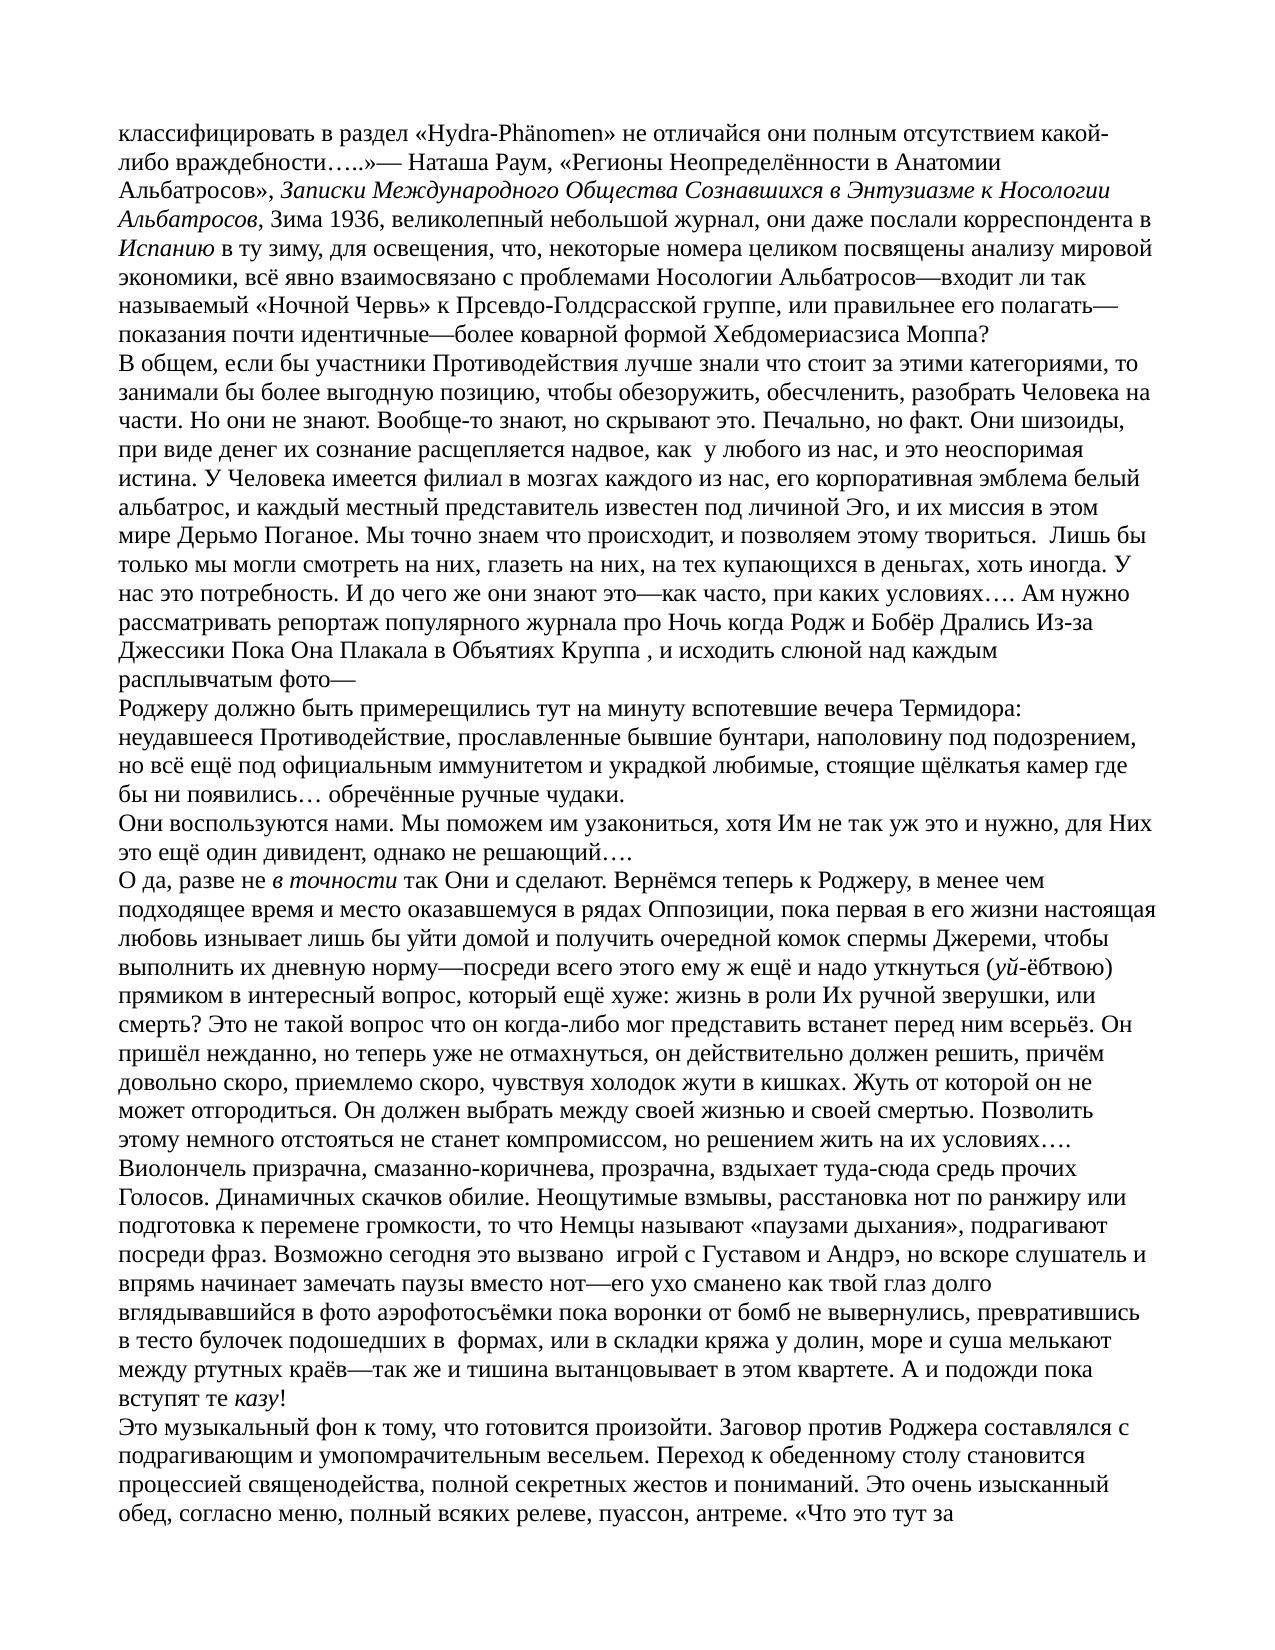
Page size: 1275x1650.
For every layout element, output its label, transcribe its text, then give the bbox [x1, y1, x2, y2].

text О да, разве не в точности так Они и сделают. Вернёмся теперь к Роджеру, в менее чем подходящее время и место оказавшемуся в рядах Оппозиции, пока первая в его жизни настоящая любовь изнывает лишь бы уйти домой и получить очередной комок спермы Джереми, чтобы выполнить их дневную норму—посреди всего этого ему ж ещё и надо уткнуться (уй-ёбтвою) прямиком в интересный вопрос, который ещё хуже: жизнь в роли Их ручной зверушки, или смерть? Это не такой вопрос что он когда-либо мог представить встанет перед ним всерьёз. Он пришёл нежданно, но теперь уже не отмахнуться, он действительно должен решить, причём довольно скоро, приемлемо скоро, чувствуя холодок жути в кишках. Жуть от которой он не может отгородиться. Он должен выбрать между своей жизнью и своей смертью. Позволить этому немного отстояться не станет компромиссом, но решением жить на их условиях…. [118, 866, 1157, 1153]
text Виолончель призрачна, смазанно-коричнева, прозрачна, вздыхает туда-сюда средь прочих Голосов. Динамичных скачков обилие. Неощутимые взмывы, расстановка нот по ранжиру или подготовка к перемене громкости, то что Немцы называют «паузами дыхания», подрагивают посреди фраз. Возможно сегодня это вызвано игрой с Густавом и Андрэ, но вскоре слушатель и впрямь начинает замечать паузы вместо нот—его ухо сманено как твой глаз долго вглядывавшийся в фото аэрофотосъёмки пока воронки от бомб не вывернулись, превратившись в тесто булочек подошедших в формах, или в складки кряжа у долин, море и суша мелькают между ртутных краёв—так же и тишина вытанцовывает в этом квартете. А и подожди пока вступят те казу! [118, 1153, 1157, 1412]
text классифицировать в раздел «Hydra-Phänomen» не отличайся они полным отсутствием какой-либо враждебности…..»— Наташа Раум, «Регионы Неопределённости в Анатомии Альбатросов», Записки Международного Общества Сознавшихся в Энтузиазме к Носологии Альбатросов, Зима 1936, великолепный небольшой журнал, они даже послали корреспондента в Испанию в ту зиму, для освещения, что, некоторые номера целиком посвящены анализу мировой экономики, всё явно взаимосвязано с проблемами Носологии Альбатросов—входит ли так называемый «Ночной Червь» к Прсевдо-Голдсрасской группе, или правильнее его полагать—показания почти идентичные—более коварной формой Хебдомериасзиса Моппа? [118, 118, 1157, 348]
text Это музыкальный фон к тому, что готовится произойти. Заговор против Роджера составлялся с подрагивающим и умопомрачительным весельем. Переход к обеденному столу становится процессией священодейства, полной секретных жестов и пониманий. Это очень изысканный обед, согласно меню, полный всяких релеве, пуассон, антреме. «Что это тут за [118, 1412, 1157, 1527]
text В общем, если бы участники Противодействия лучше знали что стоит за этими категориями, то занимали бы более выгодную позицию, чтобы обезоружить, обесчленить, разобрать Человека на части. Но они не знают. Вообще-то знают, но скрывают это. Печально, но факт. Они шизоиды, при виде денег их сознание расщепляется надвое, как у любого из нас, и это неоспоримая истина. У Человека имеется филиал в мозгах каждого из нас, его корпоративная эмблема белый альбатрос, и каждый местный представитель известен под личиной Эго, и их миссия в этом мире Дерьмо Поганое. Мы точно знаем что происходит, и позволяем этому твориться. Лишь бы только мы могли смотреть на них, глазеть на них, на тех купающихся в деньгах, хоть иногда. У нас это потребность. И до чего же они знают это—как часто, при каких условиях…. Ам нужно рассматривать репортаж популярного журнала про Ночь когда Родж и Бобёр Дрались Из-за Джессики Пока Она Плакала в Объятиях Круппа , и исходить слюной над каждым расплывчатым фото— [118, 348, 1157, 693]
text Роджеру должно быть примерещились тут на минуту вспотевшие вечера Термидора: неудавшееся Противодействие, прославленные бывшие бунтари, наполовину под подозрением, но всё ещё под официальным иммунитетом и украдкой любимые, стоящие щёлкатья камер где бы ни появились… обречённые ручные чудаки. [118, 693, 1157, 808]
text Они воспользуются нами. Мы поможем им узакониться, хотя Им не так уж это и нужно, для Них это ещё один дивидент, однако не решающий…. [118, 808, 1157, 866]
